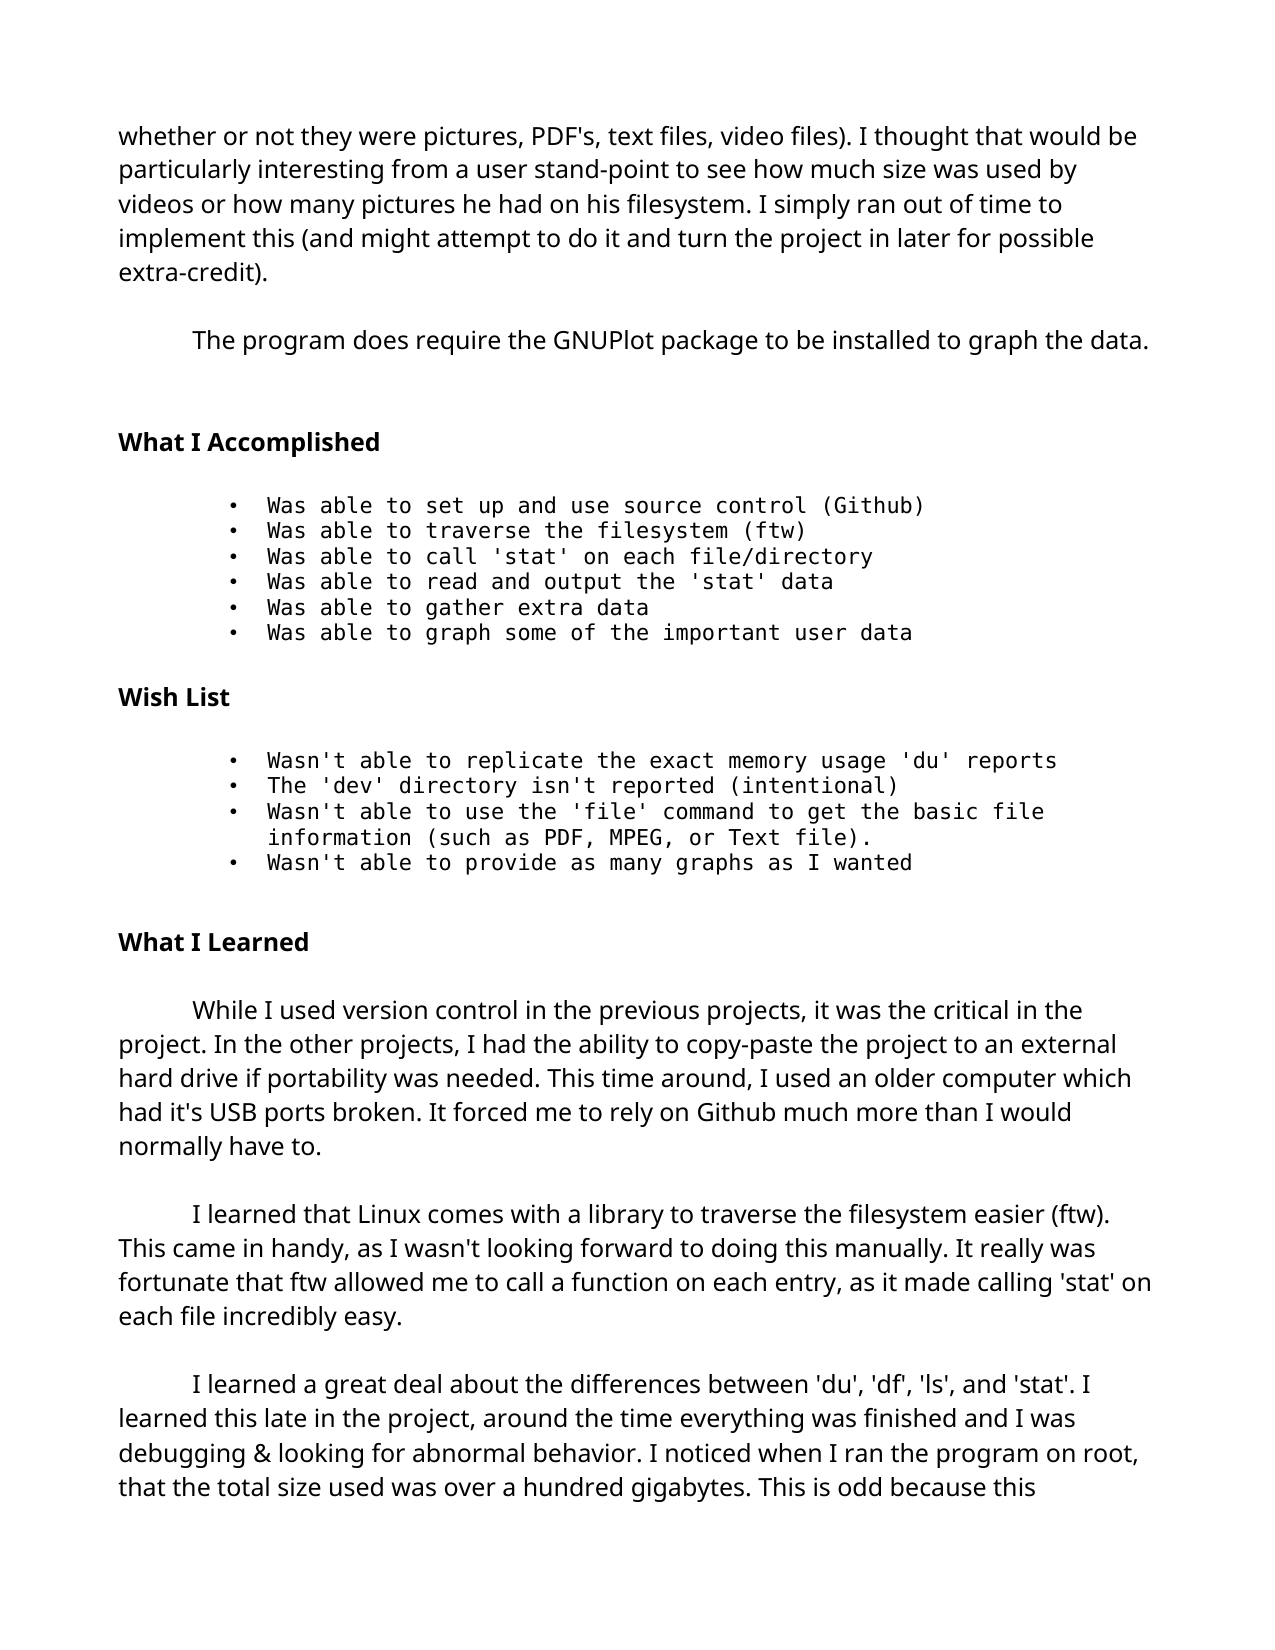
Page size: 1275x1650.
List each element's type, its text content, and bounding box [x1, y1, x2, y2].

list Was able to gather extra data [229, 595, 1157, 620]
text What I Accomplished [118, 425, 1157, 459]
list Wasn't able to use the 'file' command to get the basic file information (such as PDF, MPEG, or Text file). [229, 799, 1157, 850]
list Was able to read and output the 'stat' data [229, 569, 1157, 595]
list Was able to call 'stat' on each file/directory [229, 544, 1157, 569]
list Was able to graph some of the important user data [229, 620, 1157, 646]
text I learned that Linux comes with a library to traverse the filesystem easier (ftw). This came in handy, as I wasn't looking forward to doing this manually. It really was fortunate that ftw allowed me to call a function on each entry, as it made calling 'stat' on each file incredibly easy. [118, 1197, 1157, 1333]
text I learned a great deal about the differences between 'du', 'df', 'ls', and 'stat'. I learned this late in the project, around the time everything was finished and I was debugging & looking for abnormal behavior. I noticed when I ran the program on root, that the total size used was over a hundred gigabytes. This is odd because this [118, 1367, 1157, 1503]
text What I Learned [118, 924, 1157, 958]
list Wasn't able to provide as many graphs as I wanted [229, 850, 1157, 876]
list Wasn't able to replicate the exact memory usage 'du' reports [229, 748, 1157, 774]
text whether or not they were pictures, PDF's, text files, video files). I thought that would be particularly interesting from a user stand-point to see how much size was used by videos or how many pictures he had on his filesystem. I simply ran out of time to implement this (and might attempt to do it and turn the project in later for possible extra-credit). [118, 118, 1157, 288]
list The 'dev' directory isn't reported (intentional) [229, 774, 1157, 799]
text The program does require the GNUPlot package to be installed to graph the data. [118, 322, 1157, 357]
text Wish List [118, 680, 1157, 714]
text While I used version control in the previous projects, it was the critical in the project. In the other projects, I had the ability to copy-paste the project to an external hard drive if portability was needed. This time around, I used an older computer which had it's USB ports broken. It forced me to rely on Github much more than I would normally have to. [118, 992, 1157, 1163]
list Was able to set up and use source control (Github) [229, 493, 1157, 518]
list Was able to traverse the filesystem (ftw) [229, 518, 1157, 544]
